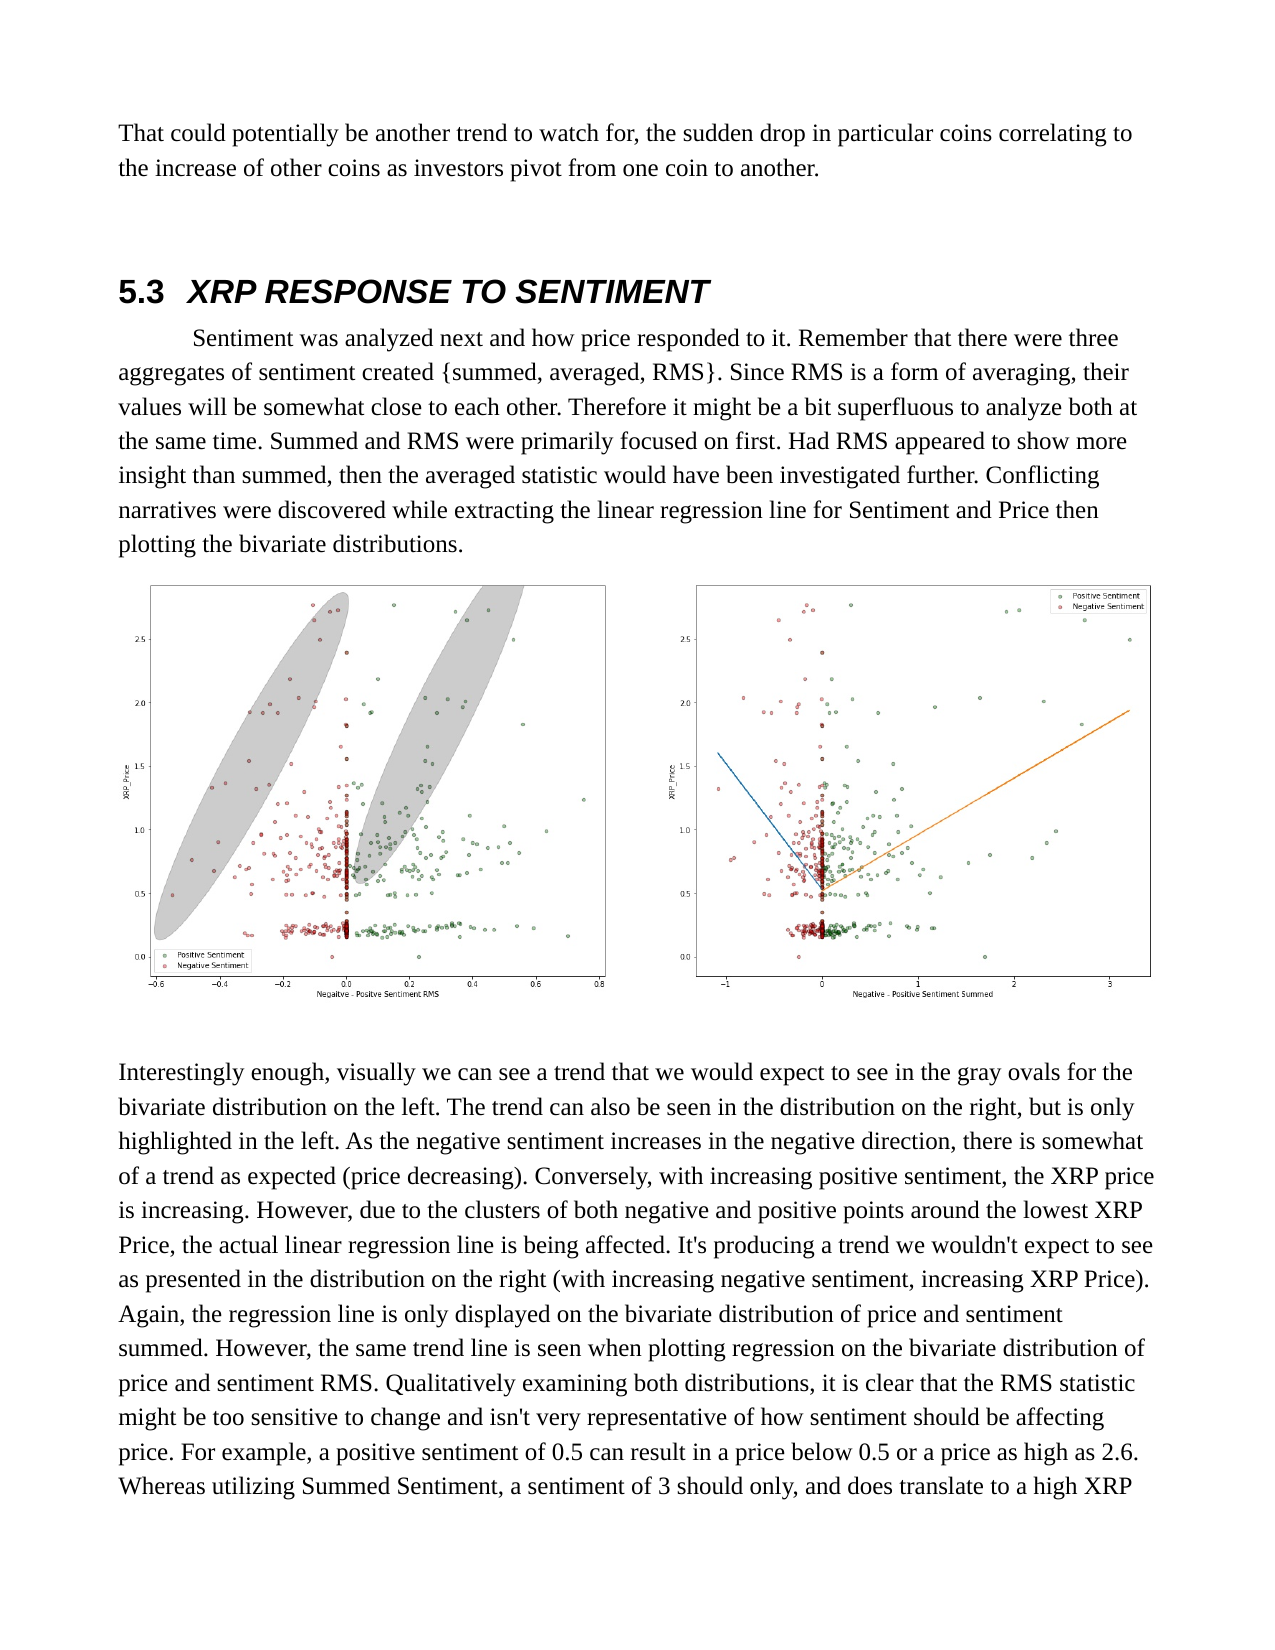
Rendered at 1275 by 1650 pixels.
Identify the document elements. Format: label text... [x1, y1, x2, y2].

subtitle XRP RESPONSE TO SENTIMENT [118, 272, 1157, 310]
picture [118, 578, 1157, 1003]
text Interestingly enough, visually we can see a trend that we would expect to see in the gray ovals for the bivariate distribution on the left. The trend can also be seen in the distribution on the right, but is only highlighted in the left. As the negative sentiment increases in the negative direction, there is somewhat of a trend as expected (price decreasing). Conversely, with increasing positive sentiment, the XRP price is increasing. However, due to the clusters of both negative and positive points around the lowest XRP Price, the actual linear regression line is being affected. It's producing a trend we wouldn't expect to see as presented in the distribution on the right (with increasing negative sentiment, increasing XRP Price). Again, the regression line is only displayed on the bivariate distribution of price and sentiment summed. However, the same trend line is seen when plotting regression on the bivariate distribution of price and sentiment RMS. Qualitatively examining both distributions, it is clear that the RMS statistic might be too sensitive to change and isn't very representative of how sentiment should be affecting price. For example, a positive sentiment of 0.5 can result in a price below 0.5 or a price as high as 2.6. Whereas utilizing Summed Sentiment, a sentiment of 3 should only, and does translate to a high XRP [118, 1057, 1157, 1500]
text That could potentially be another trend to watch for, the sudden drop in particular coins correlating to the increase of other coins as investors pivot from one coin to another. [118, 118, 1157, 181]
text Sentiment was analyzed next and how price responded to it. Remember that there were three aggregates of sentiment created {summed, averaged, RMS}. Since RMS is a form of averaging, their values will be somewhat close to each other. Therefore it might be a bit superfluous to analyze both at the same time. Summed and RMS were primarily focused on first. Had RMS appeared to show more insight than summed, then the averaged statistic would have been investigated further. Conflicting narratives were discovered while extracting the linear regression line for Sentiment and Price then plotting the bivariate distributions. [118, 323, 1157, 558]
